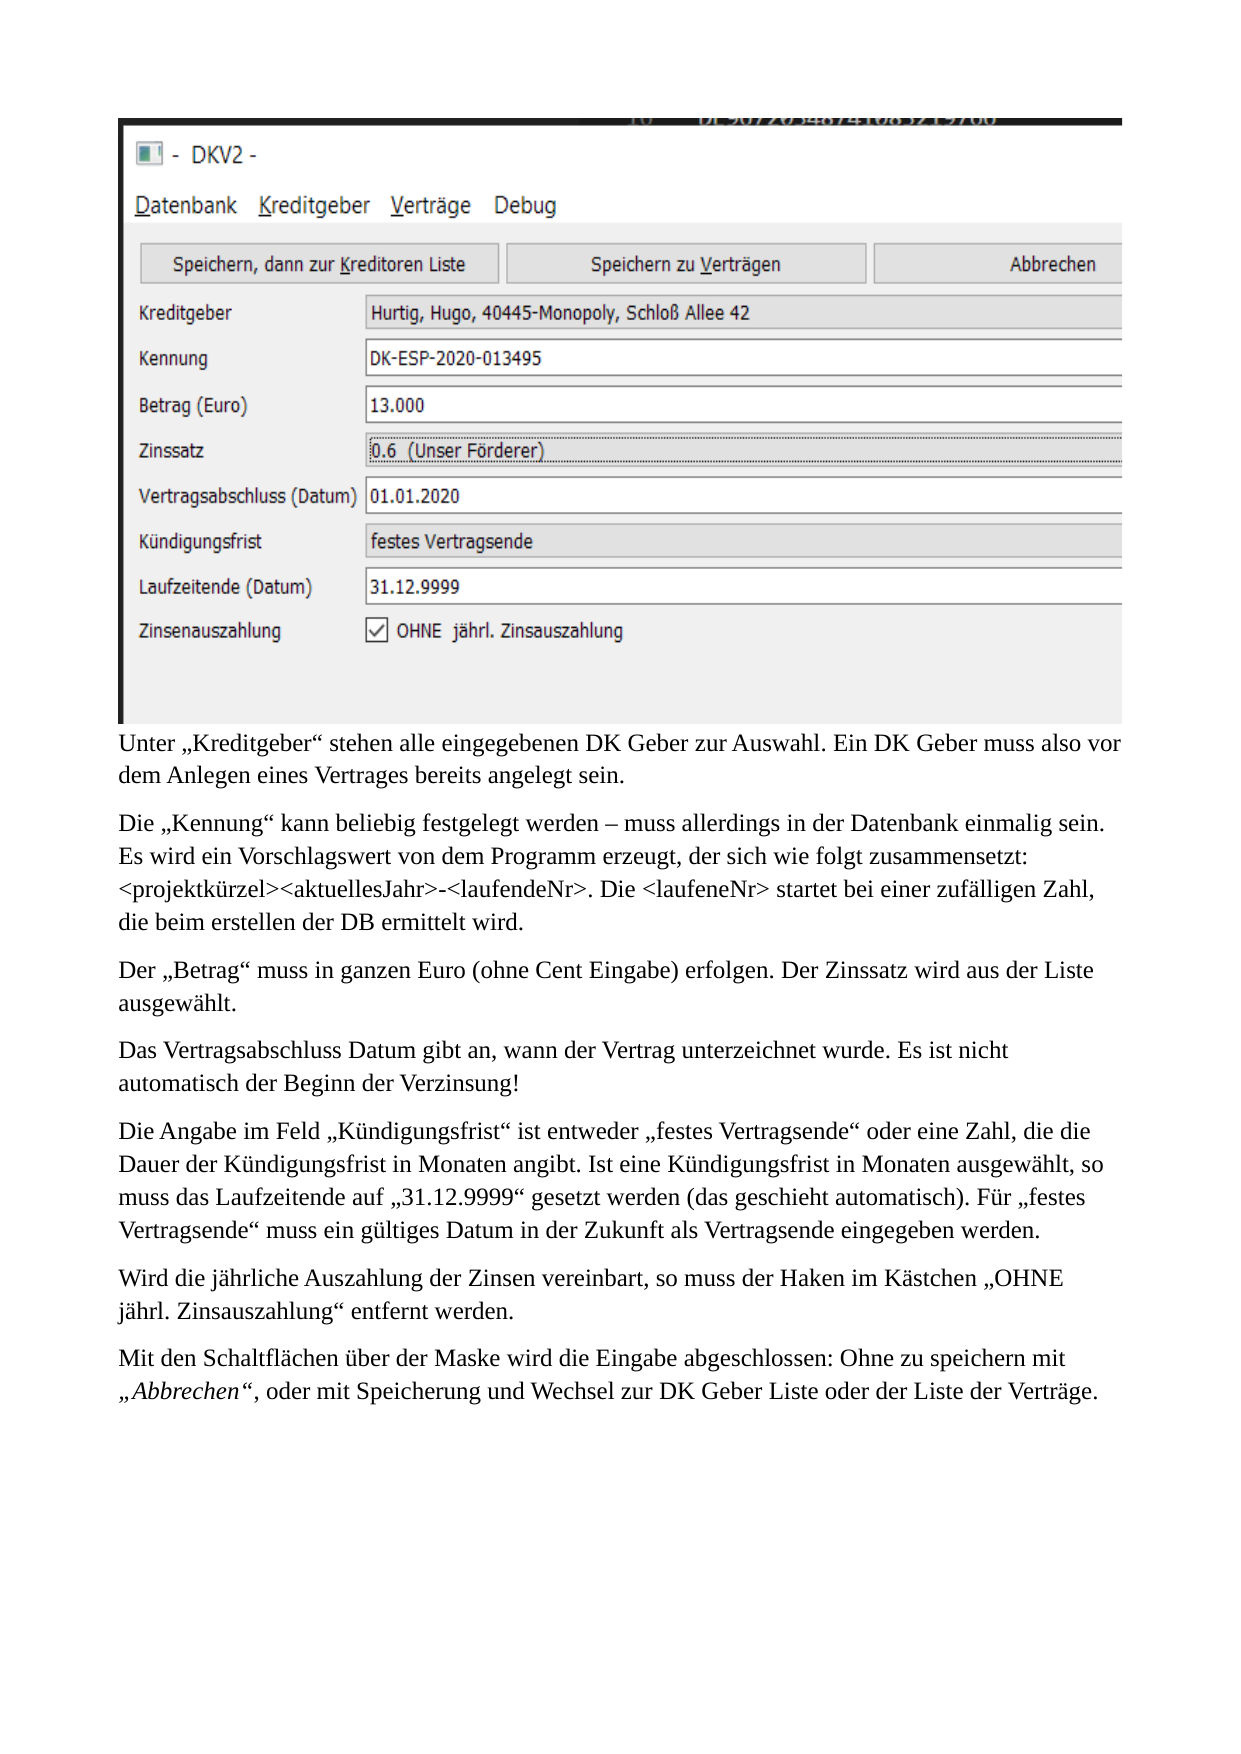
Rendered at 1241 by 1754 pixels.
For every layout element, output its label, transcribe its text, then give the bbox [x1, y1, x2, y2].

text Mit den Schaltflächen über der Maske wird die Eingabe abgeschlossen: Ohne zu speichern mit „Abbrechen“, oder mit Speicherung und Wechsel zur DK Geber Liste oder der Liste der Verträge. [118, 1343, 1122, 1405]
text Die Angabe im Feld „Kündigungsfrist“ ist entweder „festes Vertragsende“ oder eine Zahl, die die Dauer der Kündigungsfrist in Monaten angibt. Ist eine Kündigungsfrist in Monaten ausgewählt, so muss das Laufzeitende auf „31.12.9999“ gesetzt werden (das geschieht automatisch). Für „festes Vertragsende“ muss ein gültiges Datum in der Zukunft als Vertragsende eingegeben werden. [118, 1116, 1122, 1244]
text Wird die jährliche Auszahlung der Zinsen vereinbart, so muss der Haken im Kästchen „OHNE jährl. Zinsauszahlung“ entfernt werden. [118, 1263, 1122, 1324]
text Der „Betrag“ muss in ganzen Euro (ohne Cent Eingabe) erfolgen. Der Zinssatz wird aus der Liste ausgewählt. [118, 955, 1122, 1017]
text Unter „Kreditgeber“ stehen alle eingegebenen DK Geber zur Auswahl. Ein DK Geber muss also vor dem Anlegen eines Vertrages bereits angelegt sein. [118, 724, 1122, 789]
text Die „Kennung“ kann beliebig festgelegt werden – muss allerdings in der Datenbank einmalig sein. Es wird ein Vorschlagswert von dem Programm erzeugt, der sich wie folgt zusammensetzt: <projektkürzel><aktuellesJahr>-<laufendeNr>. Die <laufeneNr> startet bei einer zufälligen Zahl, die beim erstellen der DB ermittelt wird. [118, 808, 1122, 936]
text Das Vertragsabschluss Datum gibt an, wann der Vertrag unterzeichnet wurde. Es ist nicht automatisch der Beginn der Verzinsung! [118, 1036, 1122, 1097]
picture [118, 118, 1123, 724]
